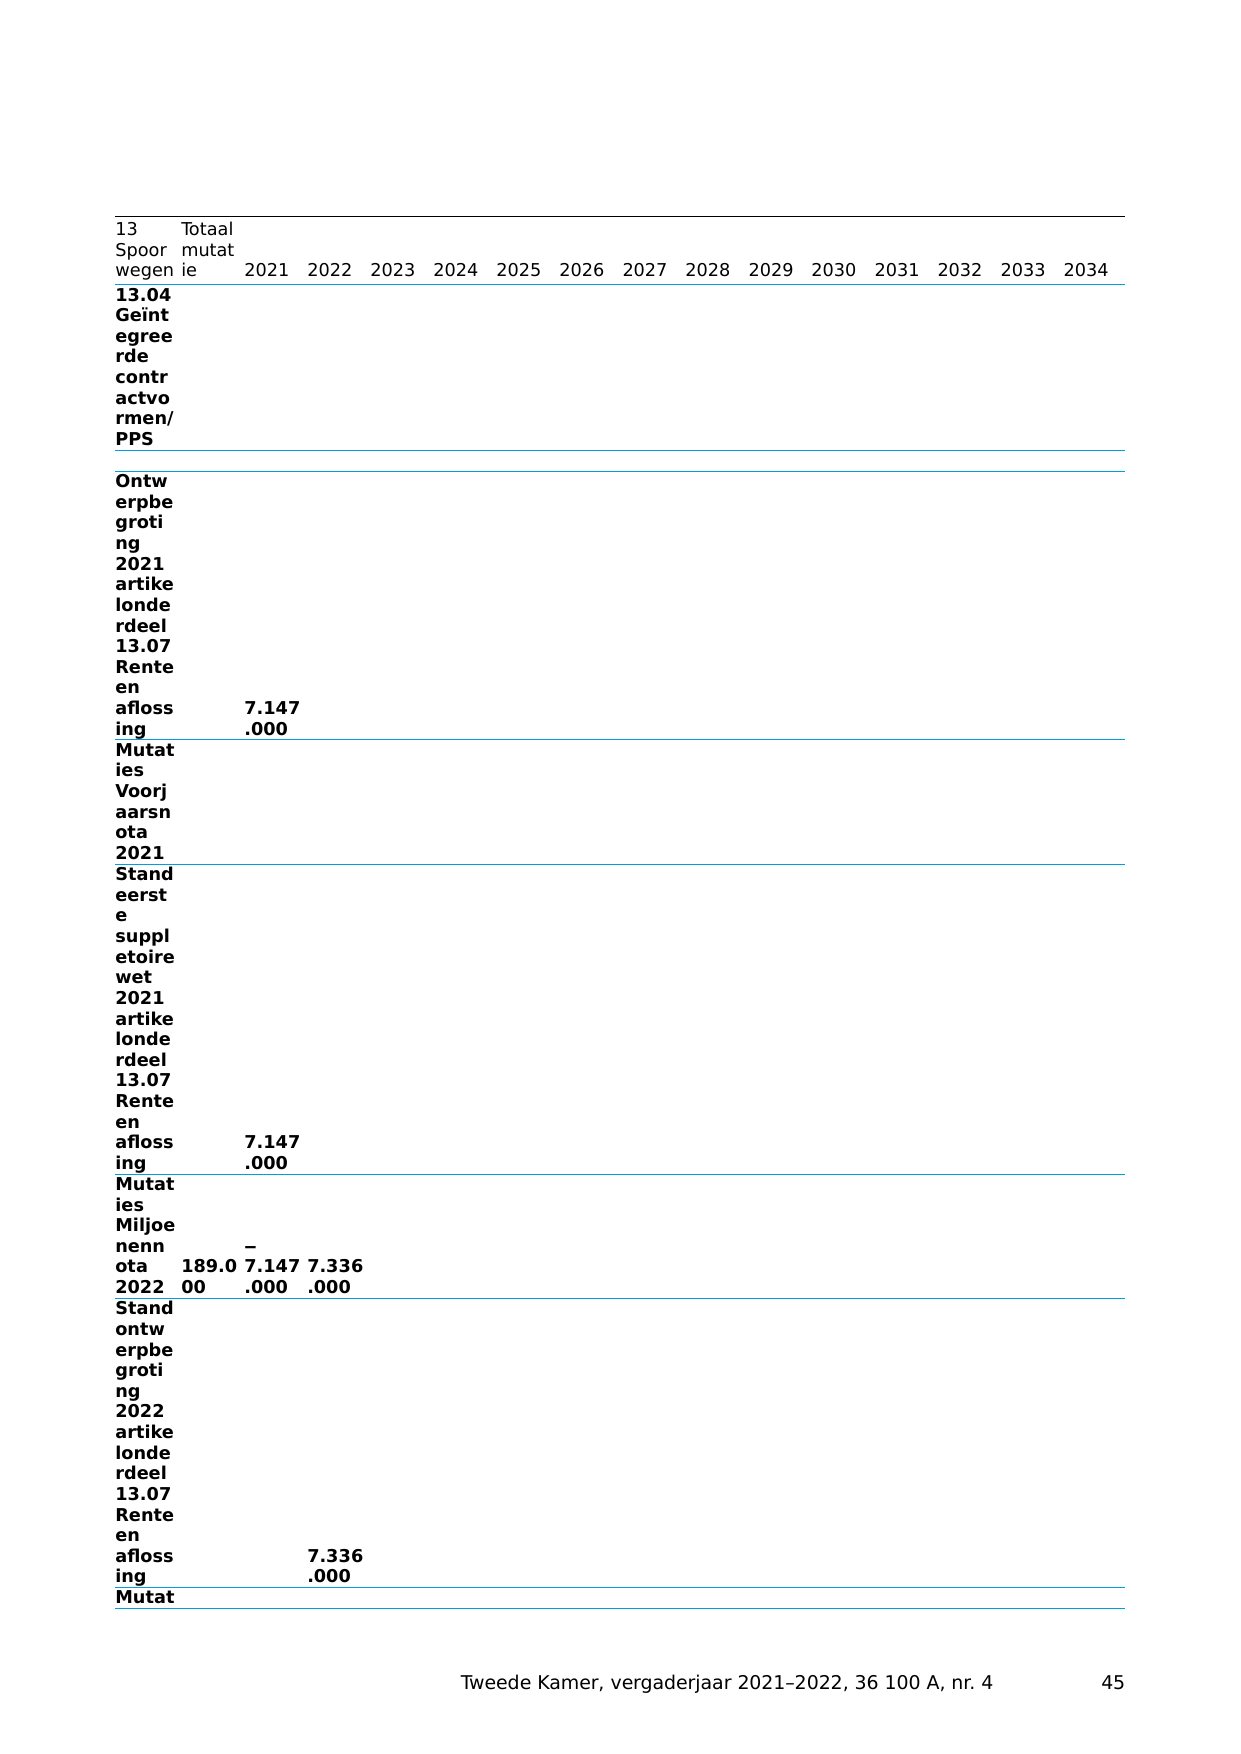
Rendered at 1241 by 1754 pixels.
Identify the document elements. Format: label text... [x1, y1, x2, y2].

table_cell [745, 1588, 808, 1608]
table_cell [619, 865, 682, 1173]
table_cell [1060, 740, 1125, 863]
table_cell [934, 740, 997, 863]
table_cell [493, 285, 556, 449]
table_cell 2032 [934, 217, 997, 284]
table_cell [745, 1175, 808, 1298]
table_cell [998, 1588, 1060, 1608]
table_cell [493, 1175, 556, 1298]
table_cell [493, 1588, 556, 1608]
table_cell [871, 285, 934, 449]
table_cell [304, 472, 367, 739]
table_cell [998, 865, 1060, 1173]
table_cell [178, 451, 241, 471]
table_cell [871, 1588, 934, 1608]
table_cell [871, 451, 934, 471]
table_cell [745, 451, 808, 471]
table_cell [682, 451, 745, 471]
table_cell [682, 1588, 745, 1608]
table_cell [178, 865, 241, 1173]
table_cell [430, 865, 493, 1173]
table_cell [998, 1299, 1060, 1587]
table_cell [1060, 472, 1125, 739]
table_cell 189.000 [178, 1175, 241, 1298]
table_cell [998, 740, 1060, 863]
table_cell [430, 740, 493, 863]
table_cell [493, 451, 556, 471]
table_cell [682, 285, 745, 449]
table_cell [934, 285, 997, 449]
table_cell [871, 1175, 934, 1298]
table_cell [367, 740, 430, 863]
table_cell [682, 1299, 745, 1587]
table_cell [934, 1299, 997, 1587]
table_cell [556, 865, 619, 1173]
table_cell [178, 472, 241, 739]
table_cell [430, 451, 493, 471]
table_cell [871, 865, 934, 1173]
table_cell 7.147.000 [241, 865, 304, 1173]
table_cell [871, 472, 934, 739]
table_cell [367, 1588, 430, 1608]
table_cell 2022 [304, 217, 367, 284]
table_cell 2025 [493, 217, 556, 284]
table_cell [808, 451, 871, 471]
table_cell [367, 1175, 430, 1298]
table_cell 7.336.000 [304, 1299, 367, 1587]
table_cell [619, 740, 682, 863]
table_cell [1060, 1175, 1125, 1298]
table_cell 7.336.000 [304, 1175, 367, 1298]
table_cell [367, 472, 430, 739]
table_cell [745, 1299, 808, 1587]
table_cell [178, 1299, 241, 1587]
table_cell [1060, 1299, 1125, 1587]
table_cell [998, 472, 1060, 739]
table_cell 2030 [808, 217, 871, 284]
table_cell [178, 285, 241, 449]
table_cell [430, 472, 493, 739]
table_cell 2031 [871, 217, 934, 284]
table_cell [304, 1588, 367, 1608]
table_cell [556, 1175, 619, 1298]
table_cell [1060, 285, 1125, 449]
table_cell 2034 [1060, 217, 1125, 284]
table_cell Totaal mutatie [178, 217, 241, 284]
table_cell [682, 740, 745, 863]
table_cell [745, 865, 808, 1173]
table_cell 2026 [556, 217, 619, 284]
table_cell 2021 [241, 217, 304, 284]
table_cell Stand ontwerpbegroting 2022 artikelonderdeel 13.07 Rente en aflossing [115, 1299, 178, 1587]
table_cell [934, 865, 997, 1173]
table_cell [556, 740, 619, 863]
table_cell [745, 472, 808, 739]
table_cell 2028 [682, 217, 745, 284]
table_cell [619, 1299, 682, 1587]
table_cell [808, 285, 871, 449]
table_cell [998, 285, 1060, 449]
table_cell [178, 740, 241, 863]
table_cell 7.147.000 [241, 472, 304, 739]
table_cell [493, 740, 556, 863]
table_cell Mutaties Voorjaarsnota 2021 [115, 740, 178, 863]
table_cell [1060, 865, 1125, 1173]
table_cell [493, 865, 556, 1173]
table_cell [682, 472, 745, 739]
table_cell [745, 285, 808, 449]
table_cell [808, 865, 871, 1173]
table_cell [808, 1299, 871, 1587]
table_cell Mutat [115, 1588, 178, 1608]
table_cell [430, 285, 493, 449]
table_cell [934, 472, 997, 739]
table_cell [808, 1588, 871, 1608]
table_cell [1060, 1588, 1125, 1608]
table_cell [556, 1299, 619, 1587]
table_cell 2024 [430, 217, 493, 284]
table_cell [430, 1175, 493, 1298]
table_cell [241, 1588, 304, 1608]
table_cell [304, 865, 367, 1173]
table_cell [808, 740, 871, 863]
table_cell [178, 1588, 241, 1608]
table_cell Ontwerpbegroting 2021 artikelonderdeel 13.07 Rente en aflossing [115, 472, 178, 739]
table_cell [241, 451, 304, 471]
table_header Tabel 4 Artikel 13 Spoorwegen [115, 191, 1125, 216]
table_cell [304, 285, 367, 449]
table_cell Stand eerste suppletoire wet 2021 artikelonderdeel 13.07 Rente en aflossing [115, 865, 178, 1173]
table_cell [871, 1299, 934, 1587]
table_cell [934, 451, 997, 471]
table_cell [682, 1175, 745, 1298]
table_cell [934, 1588, 997, 1608]
table_cell Mutaties Miljoenennota 2022 [115, 1175, 178, 1298]
table_cell [998, 1175, 1060, 1298]
table_cell [998, 451, 1060, 471]
table_cell [1060, 451, 1125, 471]
table_cell 13 Spoorwegen [115, 217, 178, 284]
table_cell [619, 285, 682, 449]
table_cell [619, 1588, 682, 1608]
table_cell [556, 1588, 619, 1608]
table_cell [367, 451, 430, 471]
table_cell [493, 1299, 556, 1587]
table_cell [493, 472, 556, 739]
table_cell [934, 1175, 997, 1298]
table_cell [556, 285, 619, 449]
table_cell [808, 472, 871, 739]
table_cell 2033 [998, 217, 1060, 284]
table_cell [367, 285, 430, 449]
table_cell [556, 451, 619, 471]
table_cell [367, 865, 430, 1173]
table_cell [871, 740, 934, 863]
table_cell [808, 1175, 871, 1298]
table_cell 2027 [619, 217, 682, 284]
table_cell [619, 1175, 682, 1298]
table_cell [430, 1299, 493, 1587]
table_cell 13.04 Geïntegreerde contractvormen/PPS [115, 285, 178, 449]
table_cell [241, 740, 304, 863]
table_cell [682, 865, 745, 1173]
table_cell [367, 1299, 430, 1587]
table_cell [304, 451, 367, 471]
table_cell [745, 740, 808, 863]
table_cell [556, 472, 619, 739]
table_cell [241, 1299, 304, 1587]
table_cell 2029 [745, 217, 808, 284]
table_cell [430, 1588, 493, 1608]
table_cell [115, 451, 178, 471]
table_cell [619, 472, 682, 739]
table_cell 2023 [367, 217, 430, 284]
table_cell [241, 285, 304, 449]
table_cell [304, 740, 367, 863]
table_cell [619, 451, 682, 471]
table_cell ‒ 7.147.000 [241, 1175, 304, 1298]
